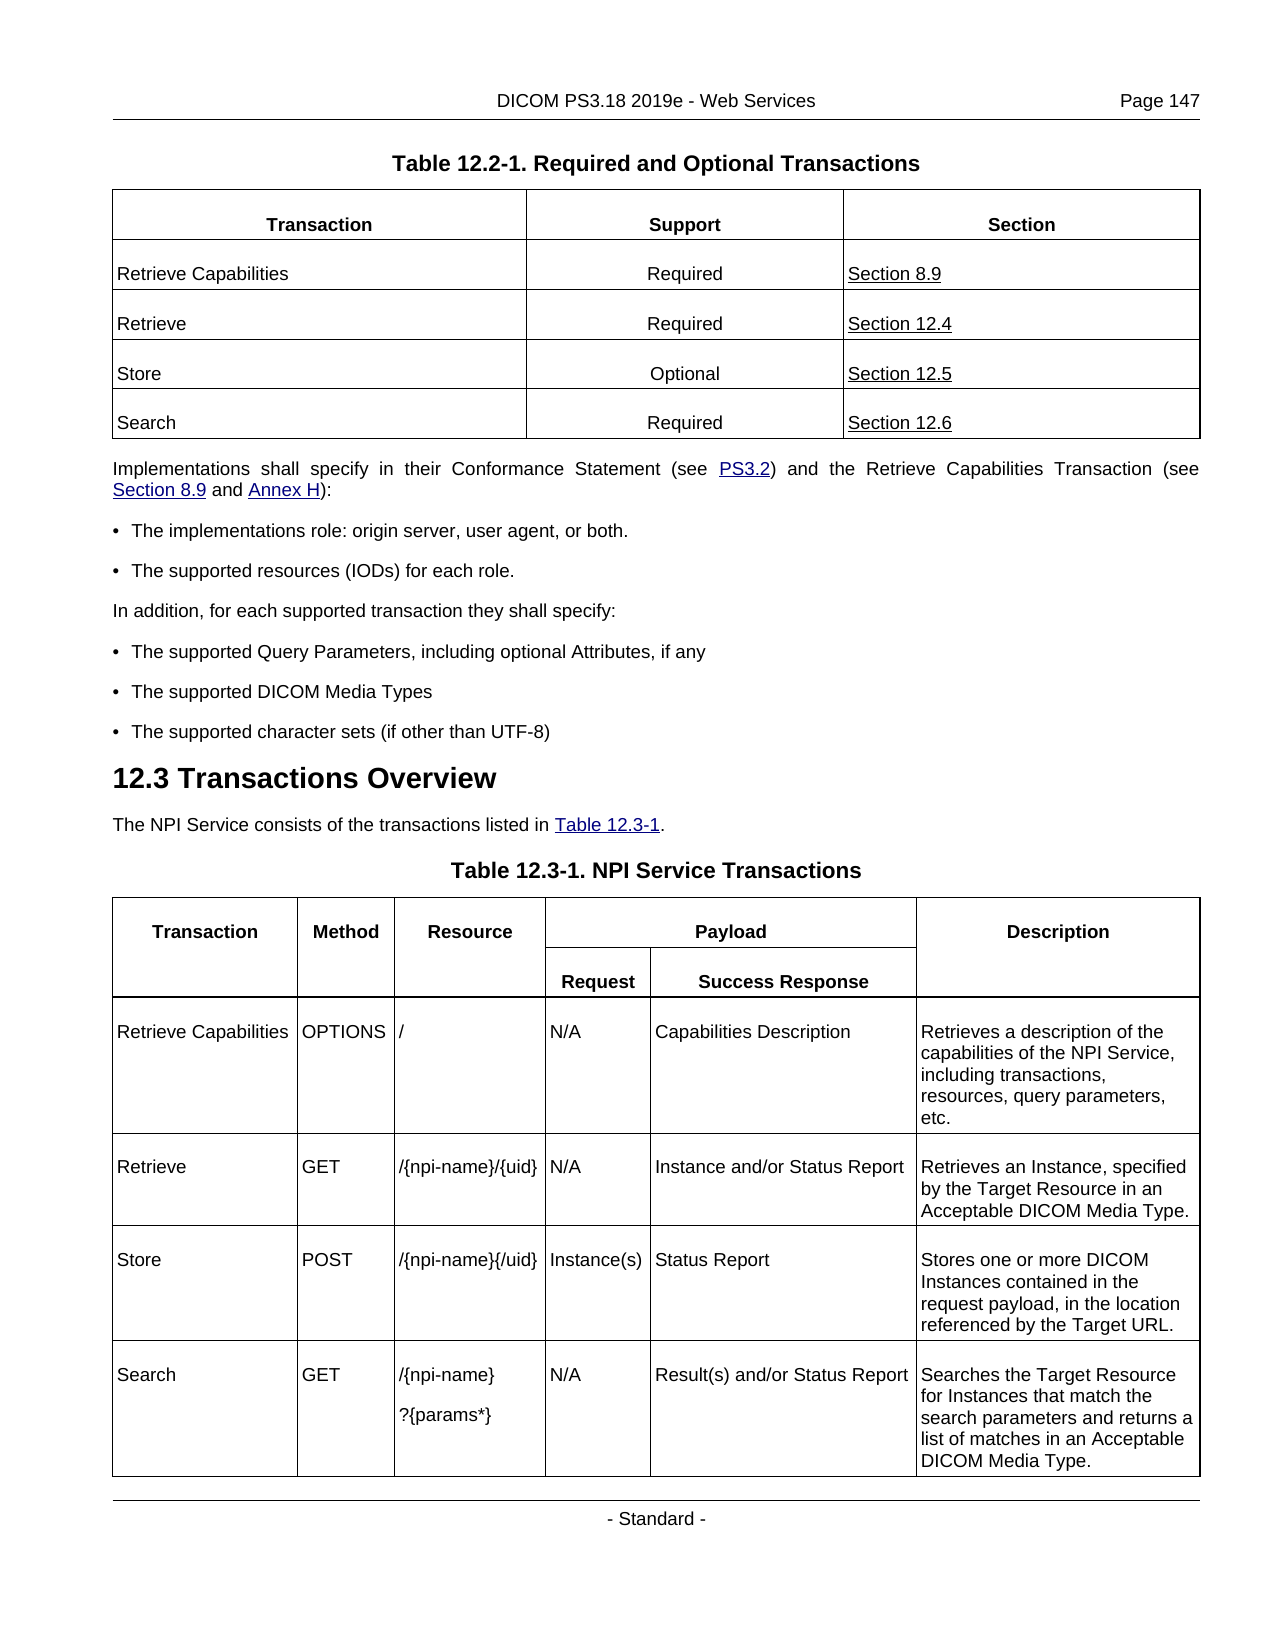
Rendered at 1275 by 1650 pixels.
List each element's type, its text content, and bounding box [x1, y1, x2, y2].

table_cell Section 12.6 [844, 389, 1199, 438]
table_cell Stores one or more DICOM Instances contained in the request payload, in the location referenced by the Target URL. [917, 1226, 1199, 1339]
table_header Description [917, 898, 1199, 996]
table_cell Section 12.5 [844, 340, 1199, 388]
table_cell Request [546, 948, 650, 996]
table_cell Retrieves a description of the capabilities of the NPI Service, including transactions, resources, query parameters, etc. [917, 998, 1199, 1132]
table_cell Section 8.9 [844, 240, 1199, 289]
table_cell GET [298, 1134, 394, 1225]
table_header Support [527, 190, 843, 239]
text • The supported character sets (if other than UTF-8) [112, 721, 1200, 743]
table_cell / [395, 998, 545, 1132]
table_cell Store [113, 1226, 297, 1339]
table_cell Retrieves an Instance, specified by the Target Resource in an Acceptable DICOM Media Type. [917, 1134, 1199, 1225]
text • The supported Query Parameters, including optional Attributes, if any [112, 640, 1200, 662]
table_cell Searches the Target Resource for Instances that match the search parameters and returns a list of matches in an Acceptable DICOM Media Type. [917, 1341, 1199, 1476]
table_cell Search [113, 1341, 297, 1476]
table_header Method [298, 898, 394, 996]
table_cell Retrieve [113, 290, 526, 338]
table_cell Status Report [651, 1226, 916, 1339]
table_header Section [844, 190, 1199, 239]
table_cell /{npi-name}/{uid} [395, 1134, 545, 1225]
table_header Payload [546, 898, 916, 947]
table_cell N/A [546, 998, 650, 1132]
text The NPI Service consists of the transactions listed in Table 12.3-1. [112, 814, 1200, 835]
table_cell Success Response [651, 948, 916, 996]
table_cell Instance(s) [546, 1226, 650, 1339]
table_cell Search [113, 389, 526, 438]
table_cell GET [298, 1341, 394, 1476]
table_cell Result(s) and/or Status Report [651, 1341, 916, 1476]
text • The supported resources (IODs) for each role. [112, 560, 1200, 581]
text Table 12.3-1. NPI Service Transactions [112, 858, 1200, 883]
table_cell Capabilities Description [651, 998, 916, 1132]
table_cell Store [113, 340, 526, 388]
text 12.3 Transactions Overview [112, 761, 1200, 795]
text • The supported DICOM Media Types [112, 681, 1200, 702]
table_cell Required [527, 240, 843, 289]
text Implementations shall specify in their Conformance Statement (see PS3.2) and the Retrieve Capabilities Transaction (see Section 8.9 and Annex H): [112, 458, 1200, 501]
table_cell Instance and/or Status Report [651, 1134, 916, 1225]
table_cell Optional [527, 340, 843, 388]
table_cell /{npi-name} ?{params*} [395, 1341, 545, 1476]
table_cell POST [298, 1226, 394, 1339]
table_cell Retrieve [113, 1134, 297, 1225]
table_header Transaction [113, 190, 526, 239]
table_cell Section 12.4 [844, 290, 1199, 338]
text Table 12.2-1. Required and Optional Transactions [112, 150, 1200, 176]
table_header Transaction [113, 898, 297, 996]
table_cell N/A [546, 1341, 650, 1476]
table_cell N/A [546, 1134, 650, 1225]
table_cell Retrieve Capabilities [113, 240, 526, 289]
text • The implementations role: origin server, user agent, or both. [112, 519, 1200, 541]
table_header Resource [395, 898, 545, 996]
table_cell Retrieve Capabilities [113, 998, 297, 1132]
table_cell Required [527, 389, 843, 438]
table_cell Required [527, 290, 843, 338]
table_cell /{npi-name}{/uid} [395, 1226, 545, 1339]
table_cell OPTIONS [298, 998, 394, 1132]
text In addition, for each supported transaction they shall specify: [112, 600, 1200, 622]
